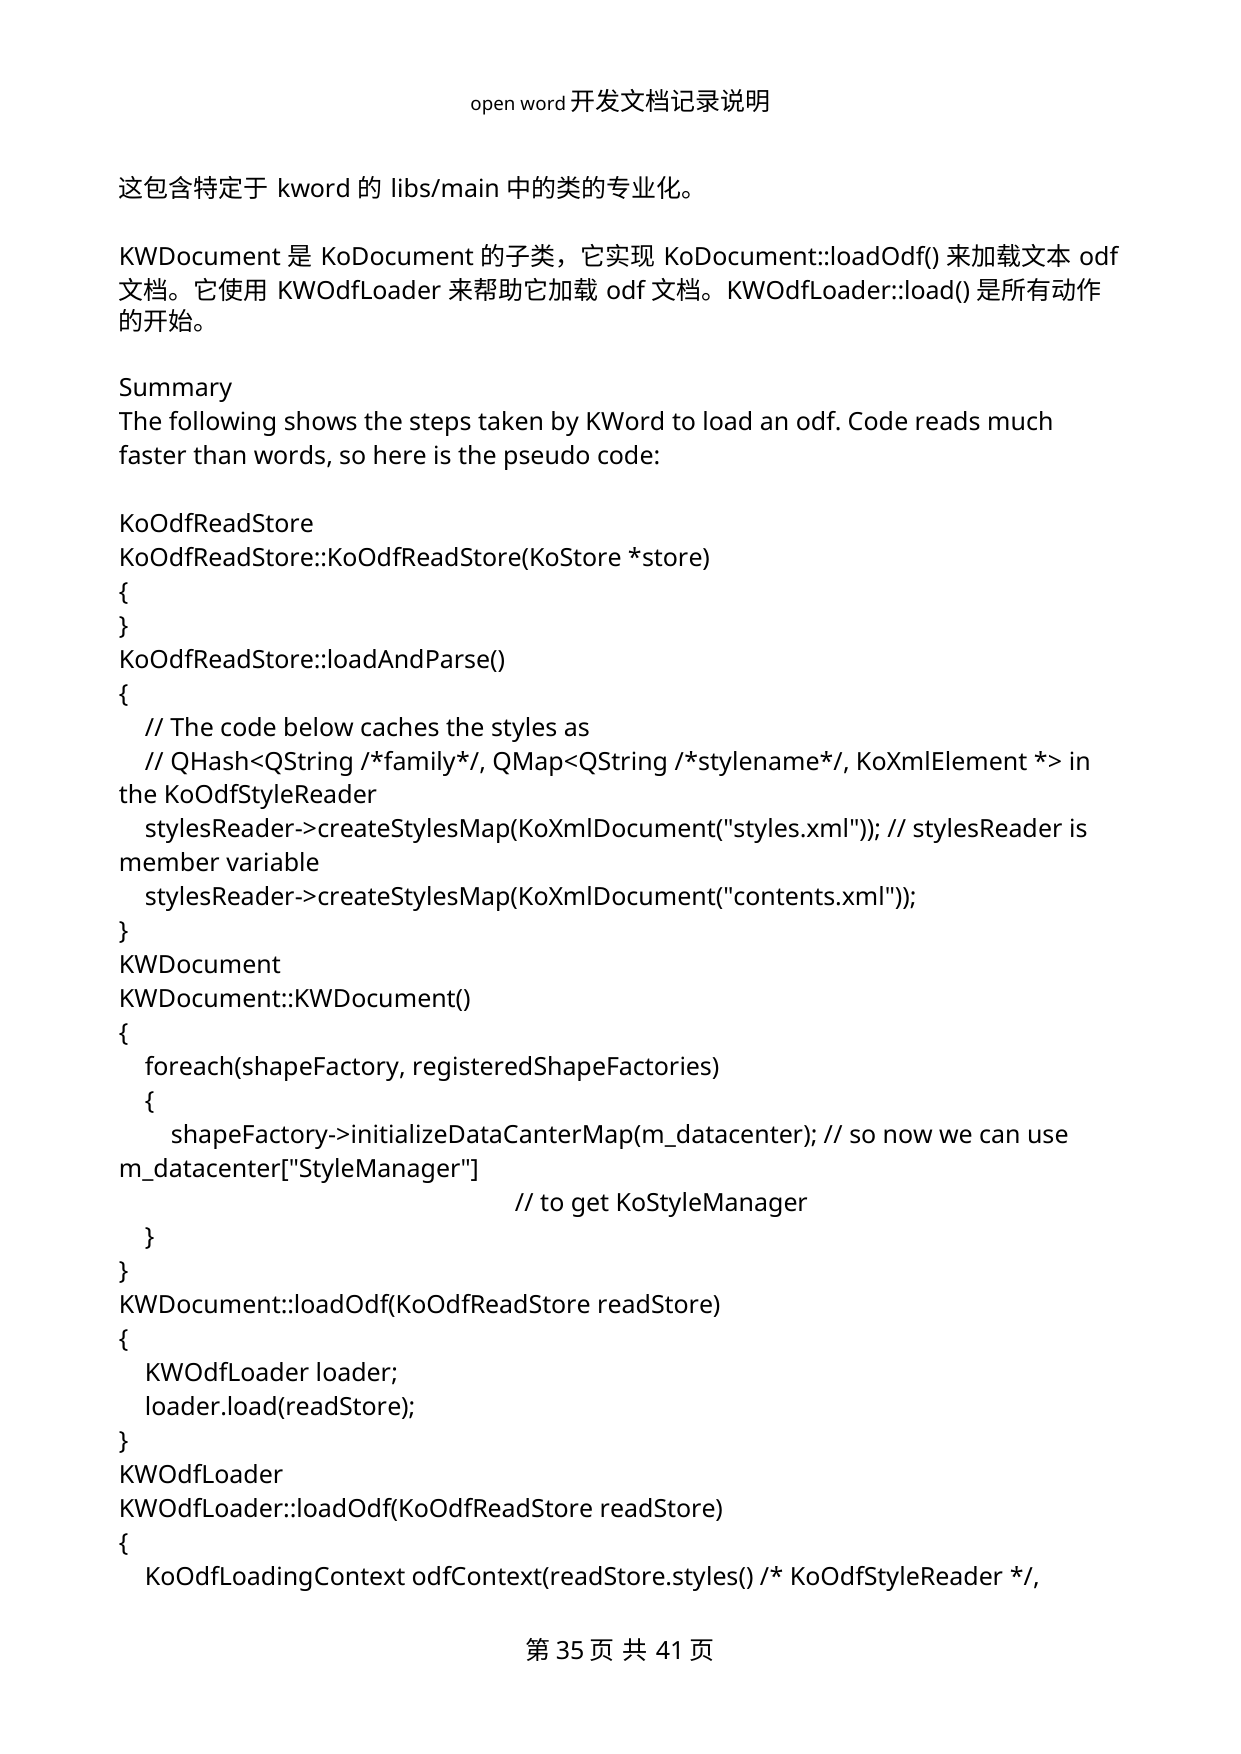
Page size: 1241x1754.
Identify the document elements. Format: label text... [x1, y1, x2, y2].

text stylesReader->createStylesMap(KoXmlDocument("contents.xml")); [119, 879, 1121, 913]
text KoOdfReadStore::loadAndParse() [119, 642, 1121, 676]
text } [119, 913, 1121, 947]
text shapeFactory->initializeDataCanterMap(m_datacenter); // so now we can use m_datacenter["StyleManager"] [119, 1117, 1121, 1185]
text { [119, 676, 1121, 709]
text KWOdfLoader::loadOdf(KoOdfReadStore readStore) [119, 1491, 1121, 1524]
text // to get KoStyleManager [119, 1185, 1121, 1219]
text KWDocument::KWDocument() [119, 981, 1121, 1015]
text stylesReader->createStylesMap(KoXmlDocument("styles.xml")); // stylesReader is member variable [119, 811, 1121, 879]
text The following shows the steps taken by KWord to load an odf. Code reads much faster than words, so here is the pseudo code: [119, 404, 1121, 472]
text } [119, 1219, 1121, 1253]
text // The code below caches the styles as [119, 709, 1121, 743]
text } [119, 1253, 1121, 1287]
text 这包含特定于 kword 的 libs/main 中的类的专业化。 [119, 171, 1121, 205]
text // QHash<QString /*family*/, QMap<QString /*stylename*/, KoXmlElement *> in the KoOdfStyleReader [119, 743, 1121, 811]
text loader.load(readStore); [119, 1389, 1121, 1423]
text KoOdfReadStore [119, 506, 1121, 540]
text { [119, 1524, 1121, 1558]
text { [119, 1015, 1121, 1049]
text } [119, 1423, 1121, 1457]
text { [119, 574, 1121, 608]
text KoOdfLoadingContext odfContext(readStore.styles() /* KoOdfStyleReader */, [119, 1558, 1121, 1592]
text { [119, 1083, 1121, 1117]
text KWOdfLoader [119, 1457, 1121, 1491]
text Summary [119, 370, 1121, 404]
text { [119, 1321, 1121, 1355]
text KWDocument::loadOdf(KoOdfReadStore readStore) [119, 1287, 1121, 1321]
text KoOdfReadStore::KoOdfReadStore(KoStore *store) [119, 540, 1121, 574]
text } [119, 608, 1121, 642]
text KWOdfLoader loader; [119, 1355, 1121, 1389]
text KWDocument [119, 947, 1121, 981]
text KWDocument 是 KoDocument 的子类，它实现 KoDocument::loadOdf() 来加载文本 odf 文档。它使用 KWOdfLoader 来帮助它加载 odf 文档。KWOdfLoader::load() 是所有动作的开始。 [119, 239, 1121, 336]
text foreach(shapeFactory, registeredShapeFactories) [119, 1049, 1121, 1083]
